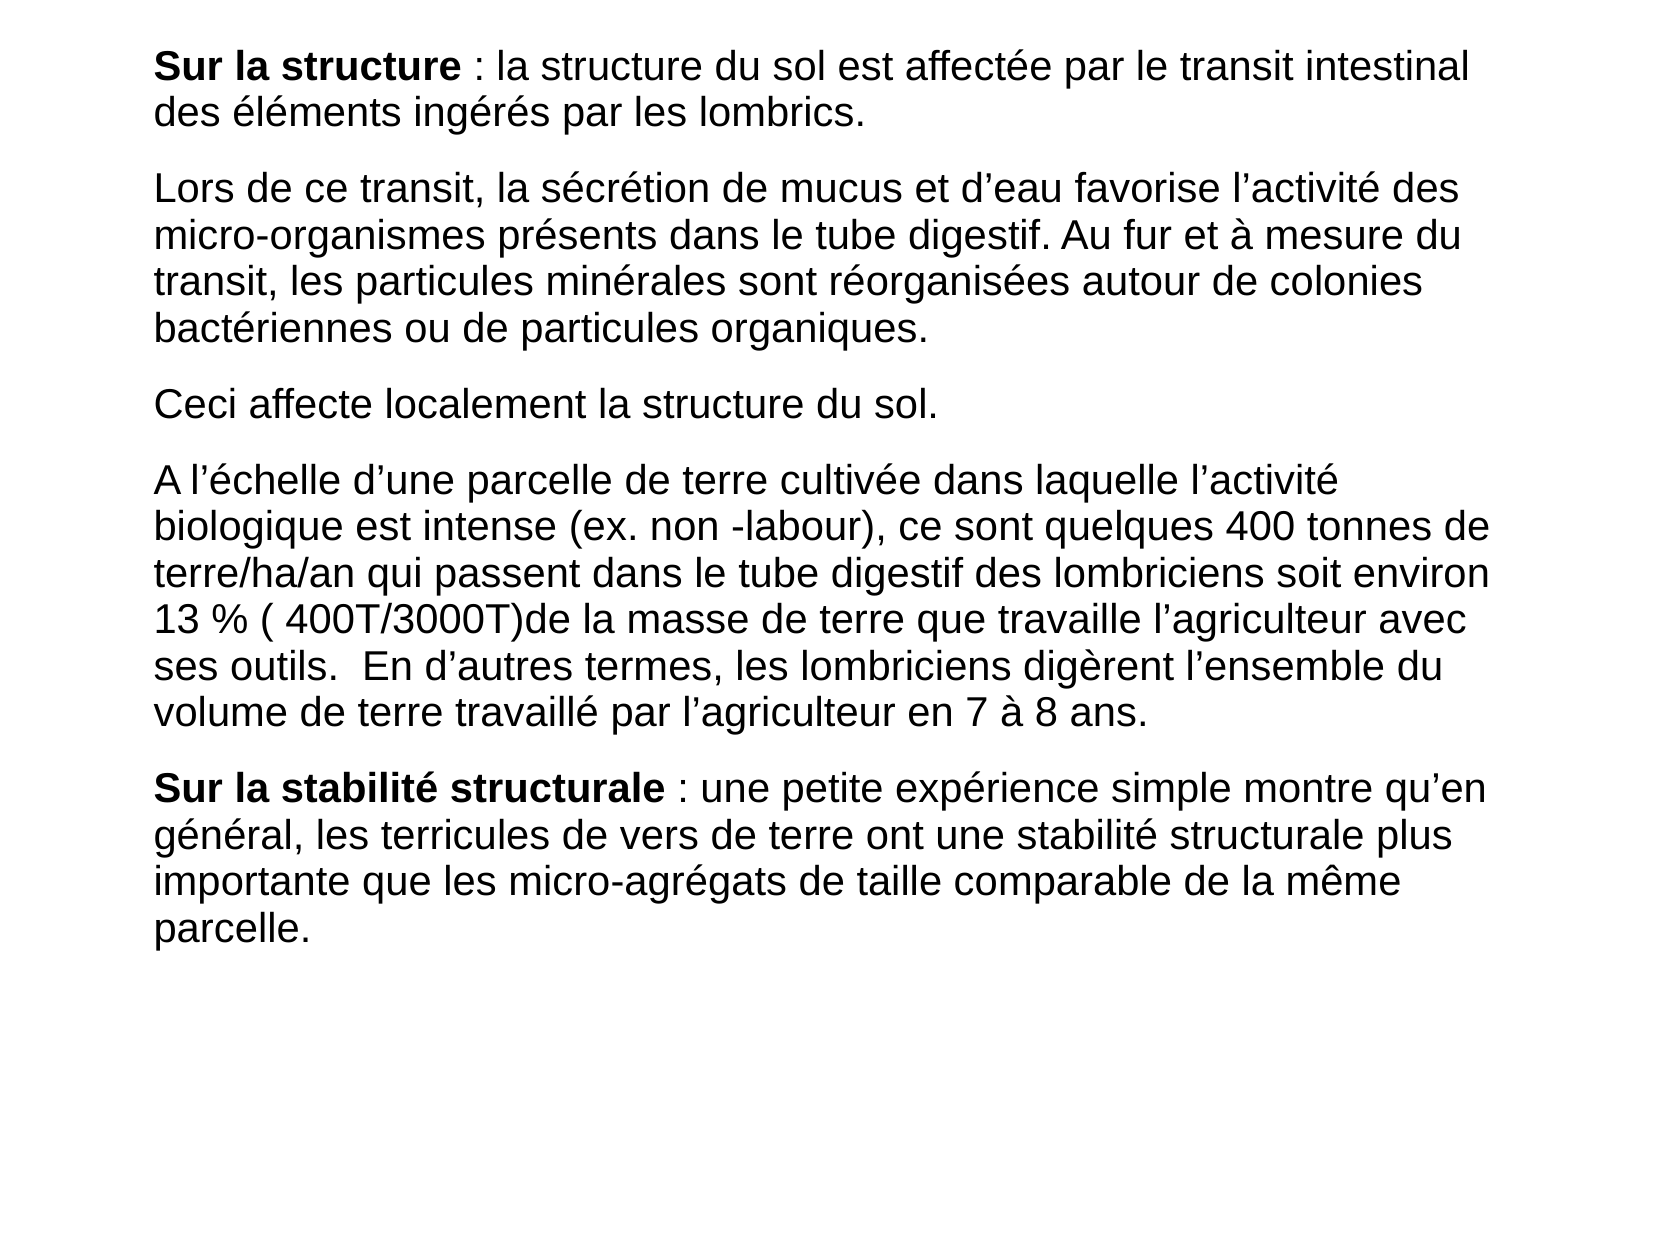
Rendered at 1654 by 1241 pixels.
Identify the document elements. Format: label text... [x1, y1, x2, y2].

list Sur la structure : la structure du sol est affectée par le transit intestinal des éléments ingérés par les lombrics. Lors de ce transit, la sécrétion de mucus et d’eau favorise l’activité des micro-organismes présents dans le tube digestif. Au fur et à mesure du transit, les particules minérales sont réorganisées autour de colonies bactériennes ou de particules organiques. Ceci affecte localement la structure du sol. A l’échelle d’une parcelle de terre cultivée dans laquelle l’activité biologique est intense (ex. non -labour), ce sont quelques 400 tonnes de terre/ha/an qui passent dans le tube digestif des lombriciens soit environ 13 % ( 400T/3000T)de la masse de terre que travaille l’agriculteur avec ses outils. En d’autres termes, les lombriciens digèrent l’ensemble du volume de terre travaillé par l’agriculteur en 7 à 8 ans. Sur la stabilité structurale : une petite expérience simple montre qu’en général, les terricules de vers de terre ont une stabilité structurale plus importante que les micro-agrégats de taille comparable de la même parcelle. [82, 42, 1538, 1159]
